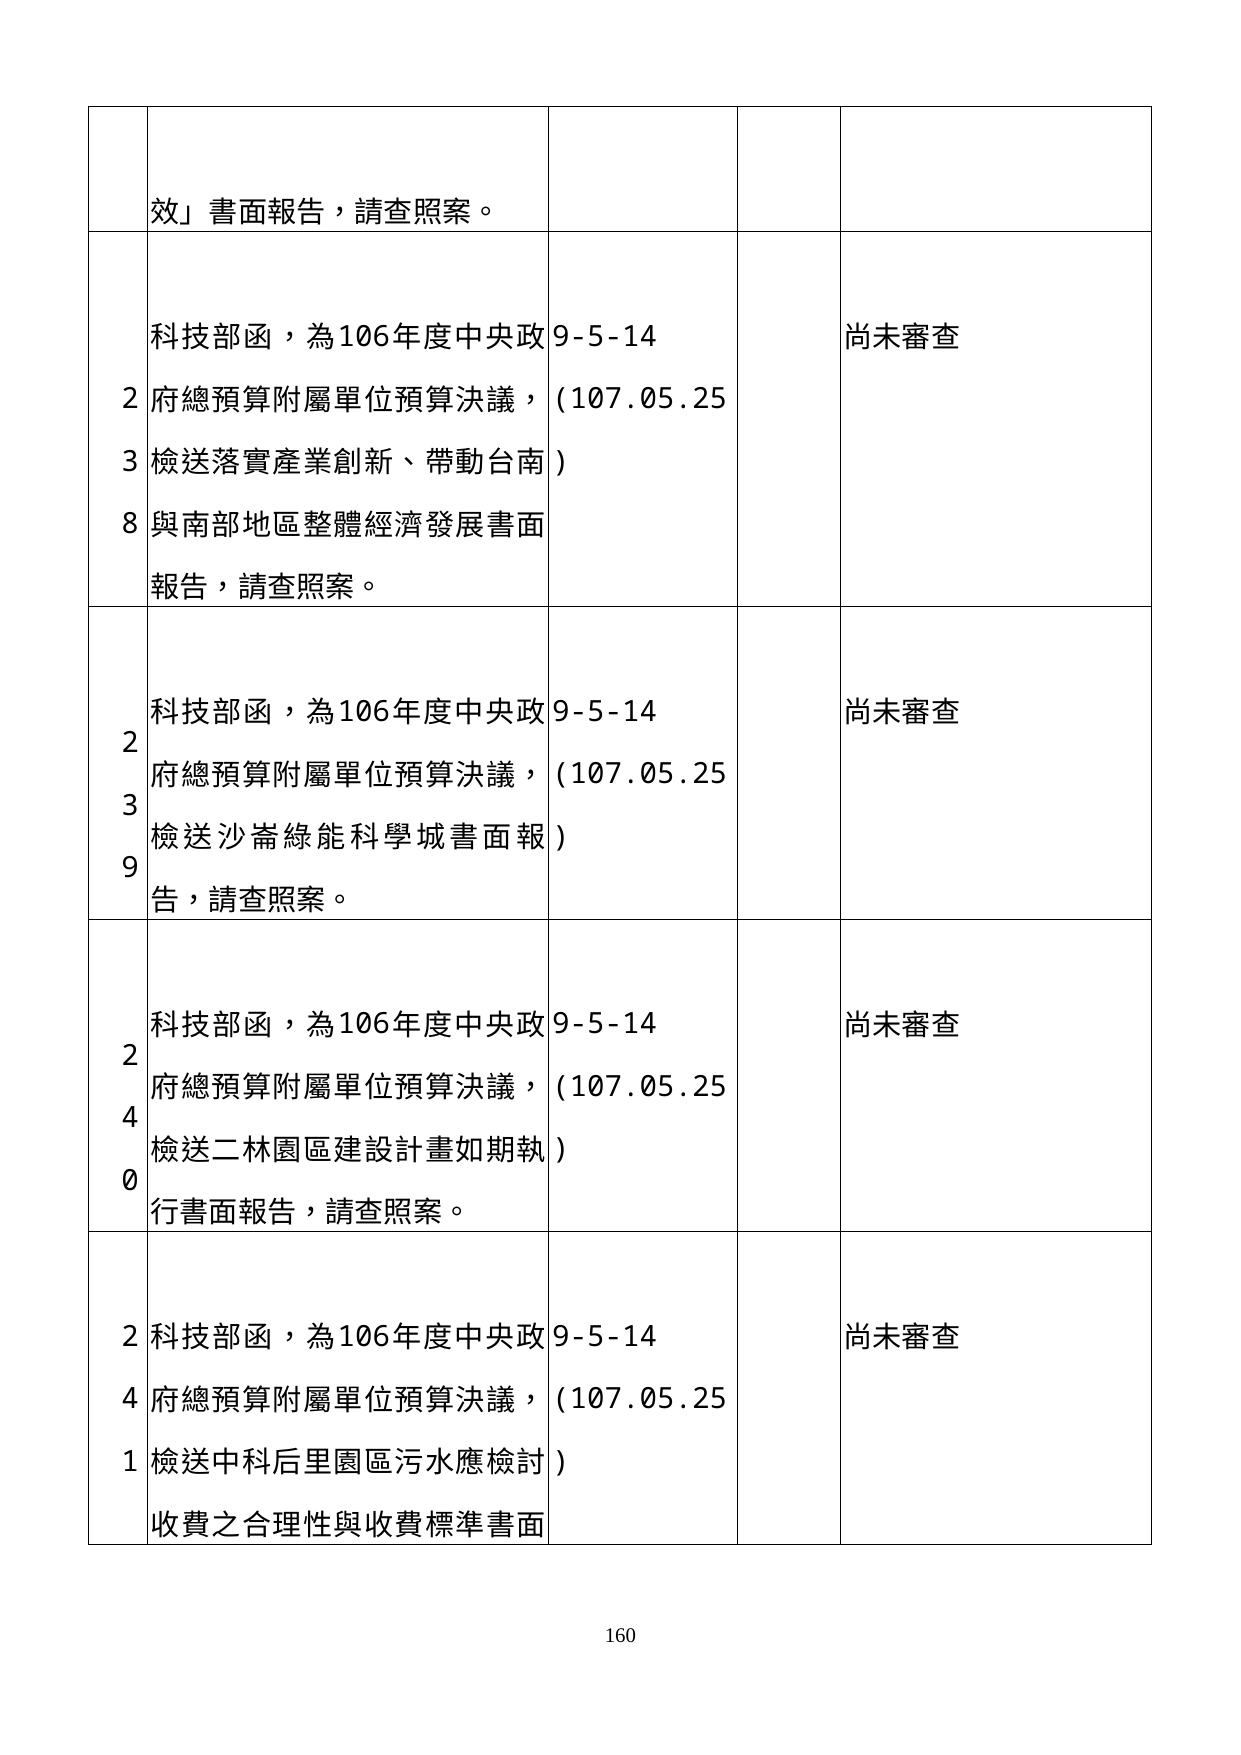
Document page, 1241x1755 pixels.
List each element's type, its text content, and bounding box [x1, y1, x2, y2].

table_cell [738, 232, 840, 606]
table_cell 科技部函，為106年度中央政府總預算附屬單位預算決議，檢送二林園區建設計畫如期執行書面報告，請查照案。 [148, 920, 548, 1231]
table_cell [738, 920, 840, 1231]
table_cell 尚未審查 [841, 607, 1151, 918]
table_cell [89, 607, 147, 918]
table_cell 尚未審查 [841, 920, 1151, 1231]
table_cell [738, 1232, 840, 1543]
table_cell [738, 107, 840, 231]
table_cell [89, 107, 147, 231]
table_cell [89, 920, 147, 1231]
table_cell [89, 1232, 147, 1543]
table_cell 科技部函，為106年度中央政府總預算附屬單位預算決議，檢送中科后里園區污水應檢討收費之合理性與收費標準書面 [148, 1232, 548, 1543]
table_cell 效」書面報告，請查照案。 [148, 107, 548, 231]
table_cell 科技部函，為106年度中央政府總預算附屬單位預算決議，檢送落實產業創新、帶動台南與南部地區整體經濟發展書面報告，請查照案。 [148, 232, 548, 606]
table_cell 9-5-14 (107.05.25) [549, 232, 737, 606]
table_cell [89, 232, 147, 606]
table_cell 9-5-14 (107.05.25) [549, 1232, 737, 1543]
table_cell 尚未審查 [841, 1232, 1151, 1543]
table_cell 9-5-14 (107.05.25) [549, 920, 737, 1231]
table_cell [841, 107, 1151, 231]
table_cell 9-5-14 (107.05.25) [549, 607, 737, 918]
table_cell [549, 107, 737, 231]
table_cell [738, 607, 840, 918]
table_cell 尚未審查 [841, 232, 1151, 606]
table_cell 科技部函，為106年度中央政府總預算附屬單位預算決議，檢送沙崙綠能科學城書面報告，請查照案。 [148, 607, 548, 918]
